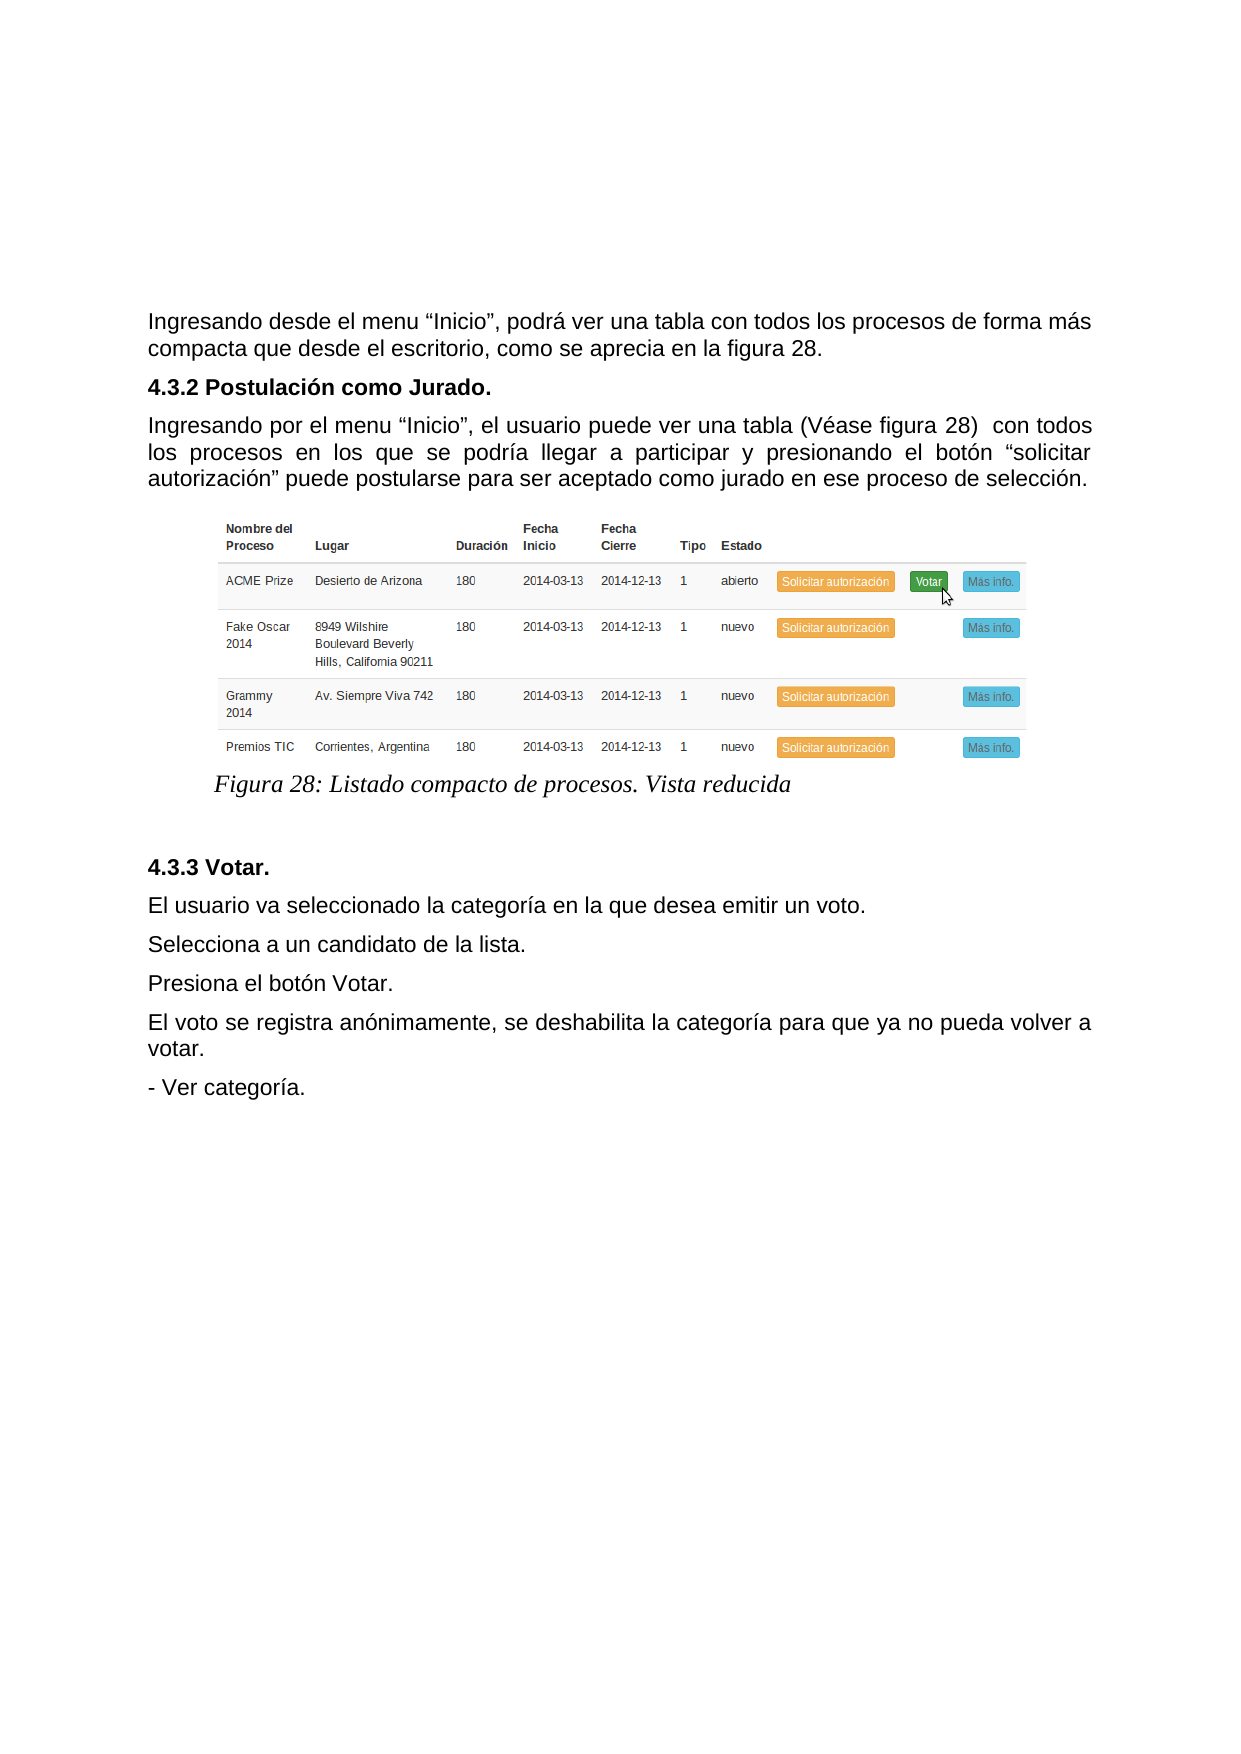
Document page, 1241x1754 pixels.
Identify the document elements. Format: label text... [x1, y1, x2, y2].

text 4.3.3 Votar. [148, 854, 1093, 880]
text 4.3.2 Postulación como Jurado. [148, 373, 1093, 400]
text Ingresando por el menu “Inicio”, el usuario puede ver una tabla (Véase figura 28) con todos los procesos en los que se podría llegar a participar y presionando el botón “solicitar autorización” puede postularse para ser aceptado como jurado en ese proceso de selección. [148, 412, 1093, 491]
text Presiona el botón Votar. [148, 970, 1093, 997]
text El usuario va seleccionado la categoría en la que desea emitir un voto. [148, 892, 1093, 919]
picture [213, 520, 1027, 770]
text Ingresando desde el menu “Inicio”, podrá ver una tabla con todos los procesos de forma más compacta que desde el escritorio, como se aprecia en la figura 28. [148, 308, 1093, 361]
text - Ver categoría. [148, 1074, 1093, 1101]
text Selecciona a un candidato de la lista. [148, 931, 1093, 958]
text Figura 28: Listado compacto de procesos. Vista reducida [214, 770, 1026, 798]
text El voto se registra anónimamente, se deshabilita la categoría para que ya no pueda volver a votar. [148, 1009, 1093, 1062]
